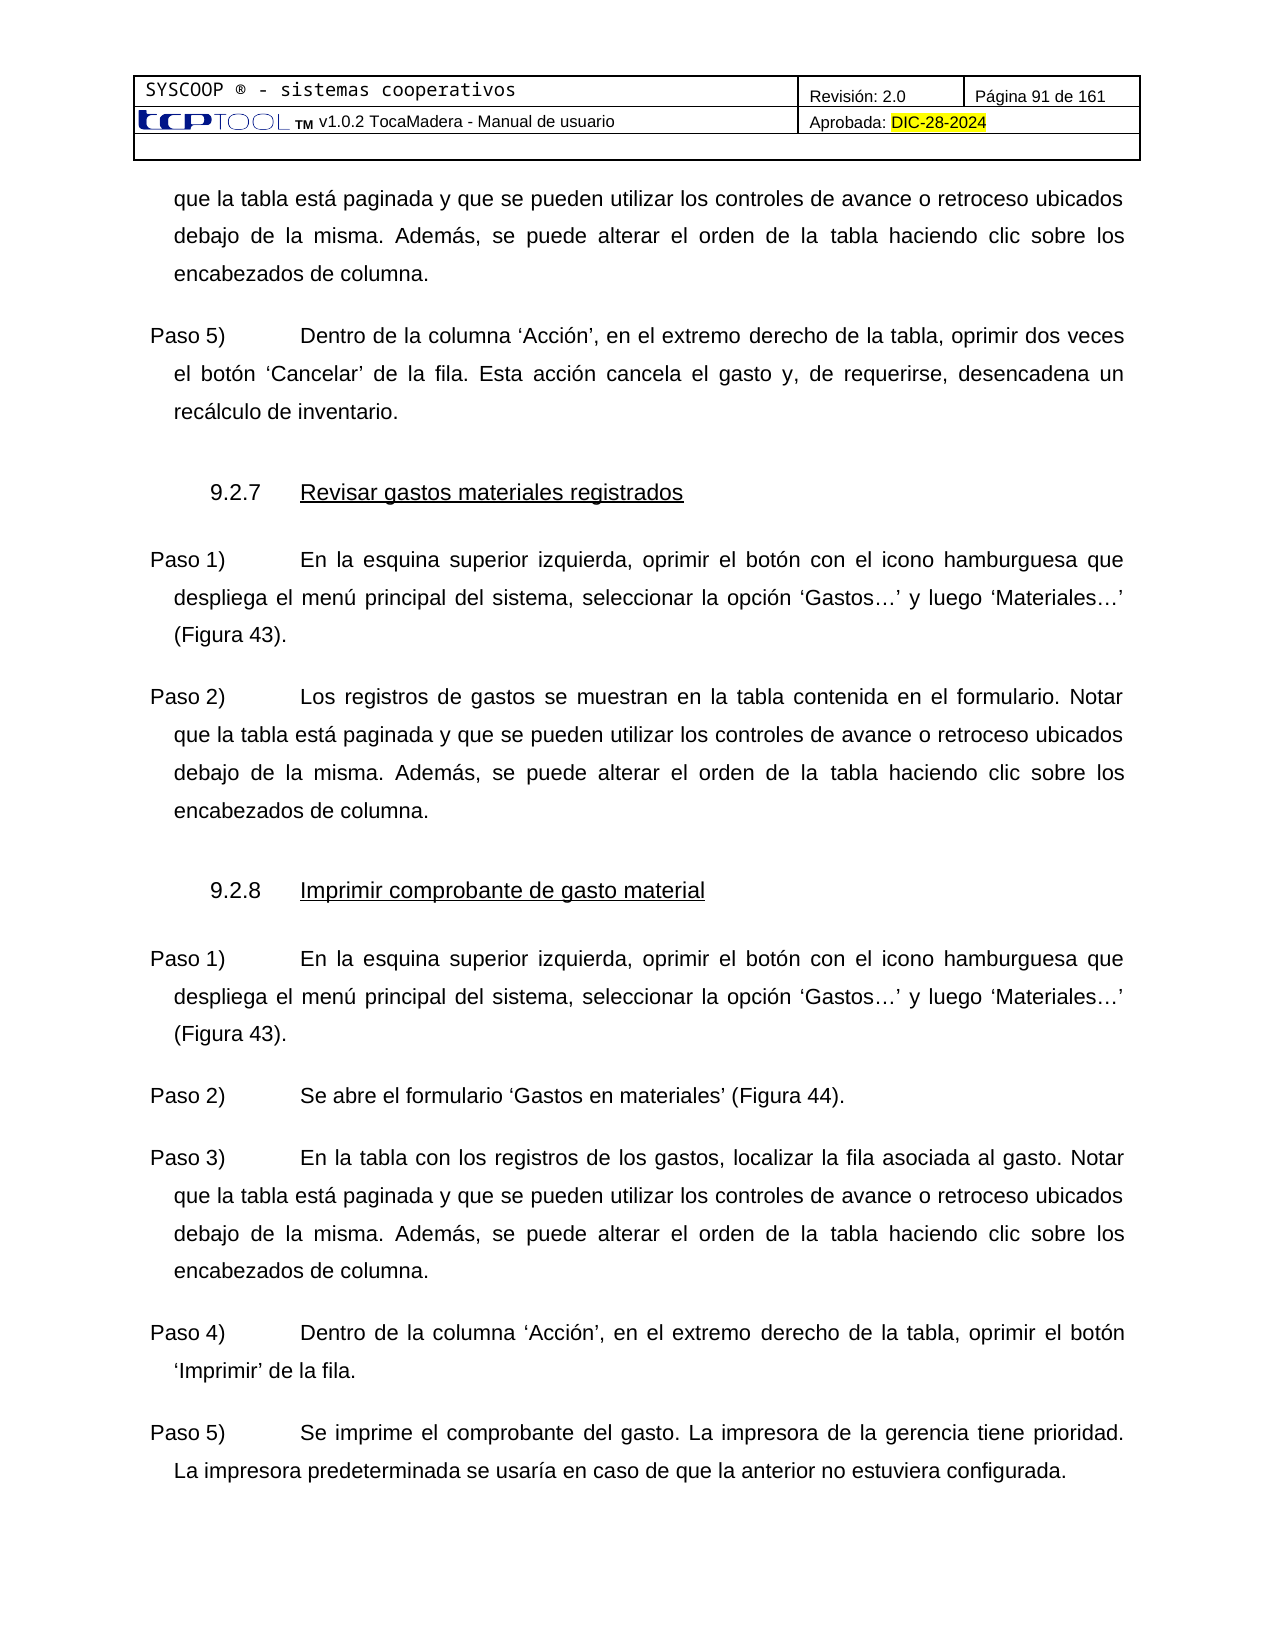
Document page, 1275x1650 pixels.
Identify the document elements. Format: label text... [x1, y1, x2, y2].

list Dentro de la columna ‘Acción’, en el extremo derecho de la tabla, oprimir el botón ‘Imprimir’ de la fila. [150, 1320, 1125, 1383]
list que la tabla está paginada y que se pueden utilizar los controles de avance o retroceso ubicados debajo de la misma. Además, se puede alterar el orden de la tabla haciendo clic sobre los encabezados de columna. [150, 186, 1125, 286]
list Los registros de gastos se muestran en la tabla contenida en el formulario. Notar que la tabla está paginada y que se pueden utilizar los controles de avance o retroceso ubicados debajo de la misma. Además, se puede alterar el orden de la tabla haciendo clic sobre los encabezados de columna. [150, 684, 1125, 823]
list En la tabla con los registros de los gastos, localizar la fila asociada al gasto. Notar que la tabla está paginada y que se pueden utilizar los controles de avance o retroceso ubicados debajo de la misma. Además, se puede alterar el orden de la tabla haciendo clic sobre los encabezados de columna. [150, 1145, 1125, 1283]
list Dentro de la columna ‘Acción’, en el extremo derecho de la tabla, oprimir dos veces el botón ‘Cancelar’ de la fila. Esta acción cancela el gasto y, de requerirse, desencadena un recálculo de inventario. [150, 323, 1125, 424]
list En la esquina superior izquierda, oprimir el botón con el icono hamburguesa que despliega el menú principal del sistema, seleccionar la opción ‘Gastos…’ y luego ‘Materiales…’ (Figura 43). [150, 946, 1125, 1047]
picture [138, 110, 290, 130]
list En la esquina superior izquierda, oprimir el botón con el icono hamburguesa que despliega el menú principal del sistema, seleccionar la opción ‘Gastos…’ y luego ‘Materiales…’ (Figura 43). [150, 547, 1125, 648]
list Se abre el formulario ‘Gastos en materiales’ (Figura 44). [150, 1083, 1125, 1108]
subtitle Revisar gastos materiales registrados [210, 478, 1125, 505]
list Se imprime el comprobante del gasto. La impresora de la gerencia tiene prioridad. La impresora predeterminada se usaría en caso de que la anterior no estuviera configurada. [150, 1420, 1125, 1483]
subtitle Imprimir comprobante de gasto material [210, 877, 1125, 904]
